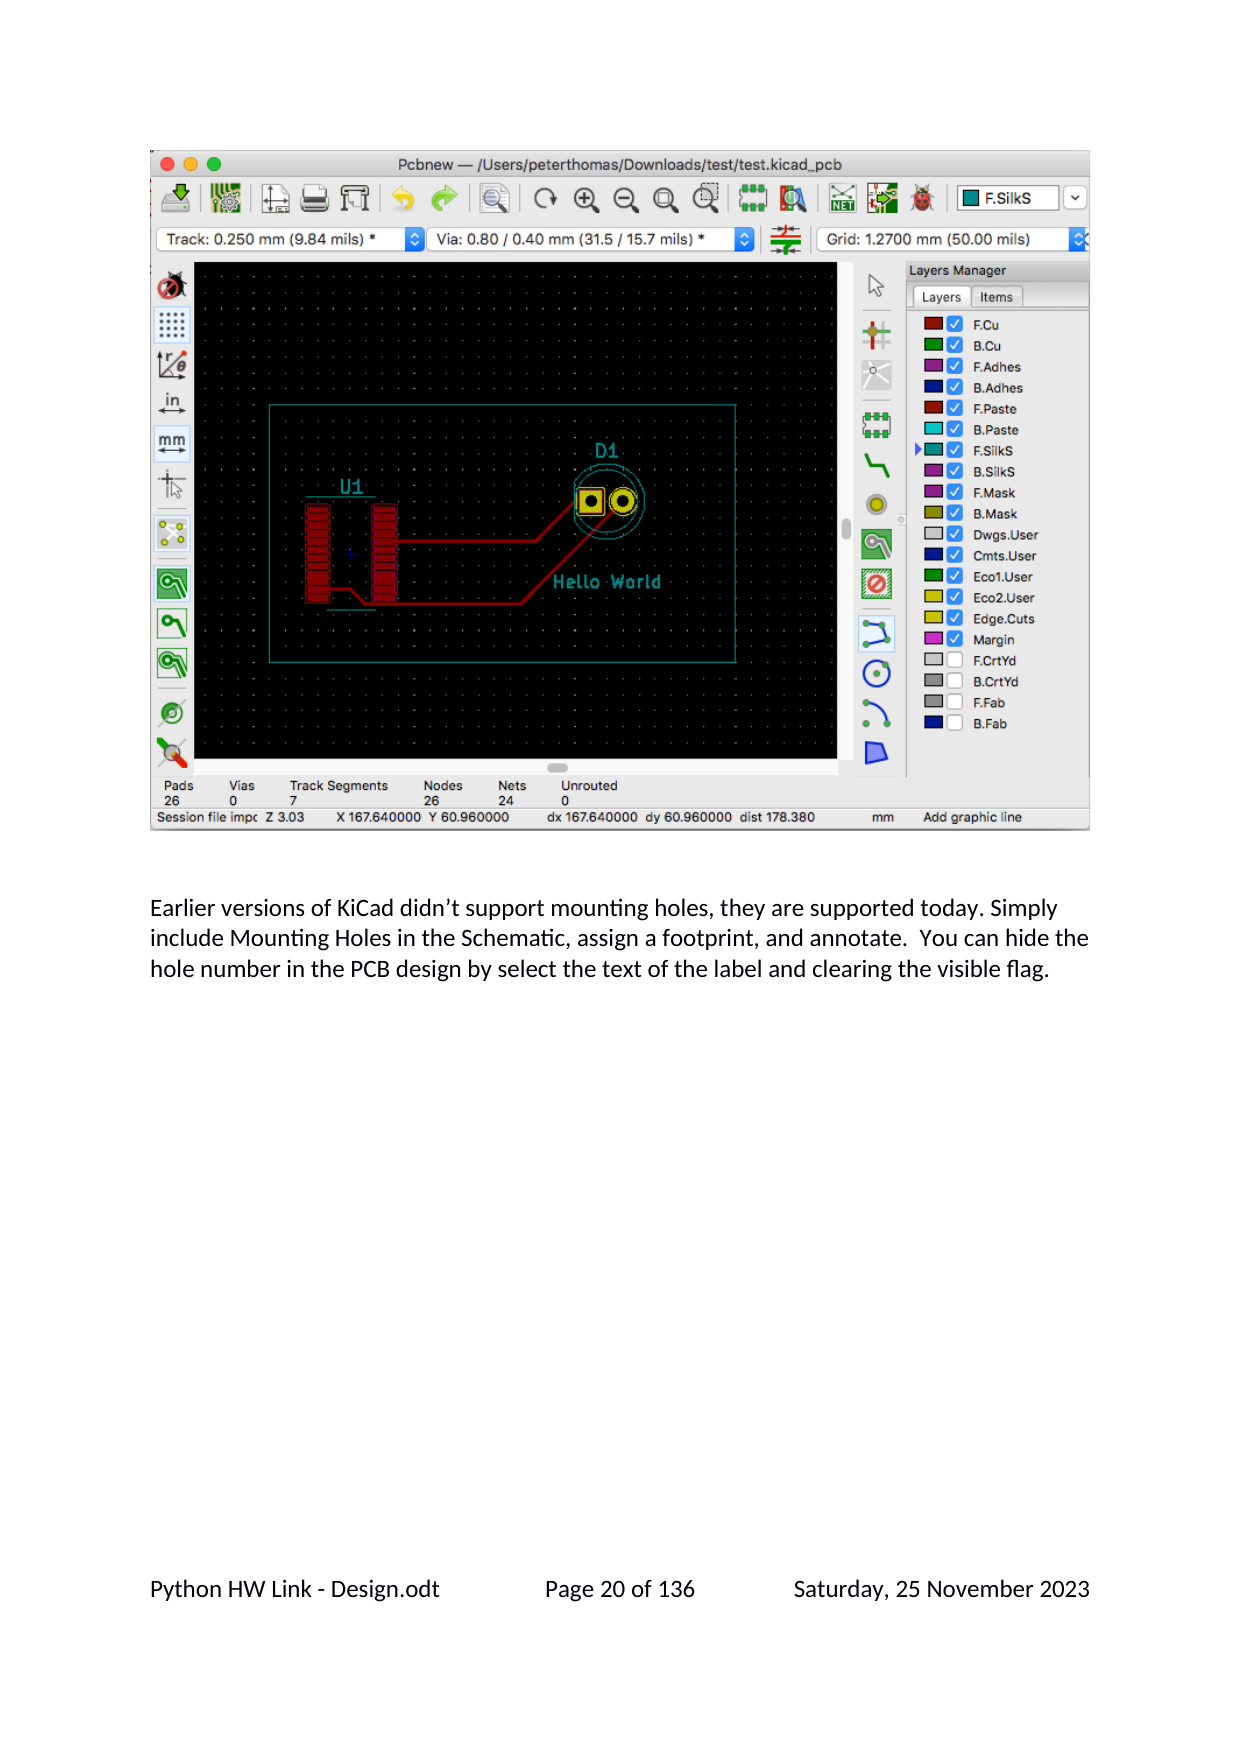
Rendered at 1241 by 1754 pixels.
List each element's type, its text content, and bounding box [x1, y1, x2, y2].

text Earlier versions of KiCad didn’t support mounting holes, they are supported today. Simply include Mounting Holes in the Schematic, assign a footprint, and annotate. You can hide the hole number in the PCB design by select the text of the label and clearing the visible flag. [150, 892, 1090, 983]
picture [150, 150, 1091, 831]
